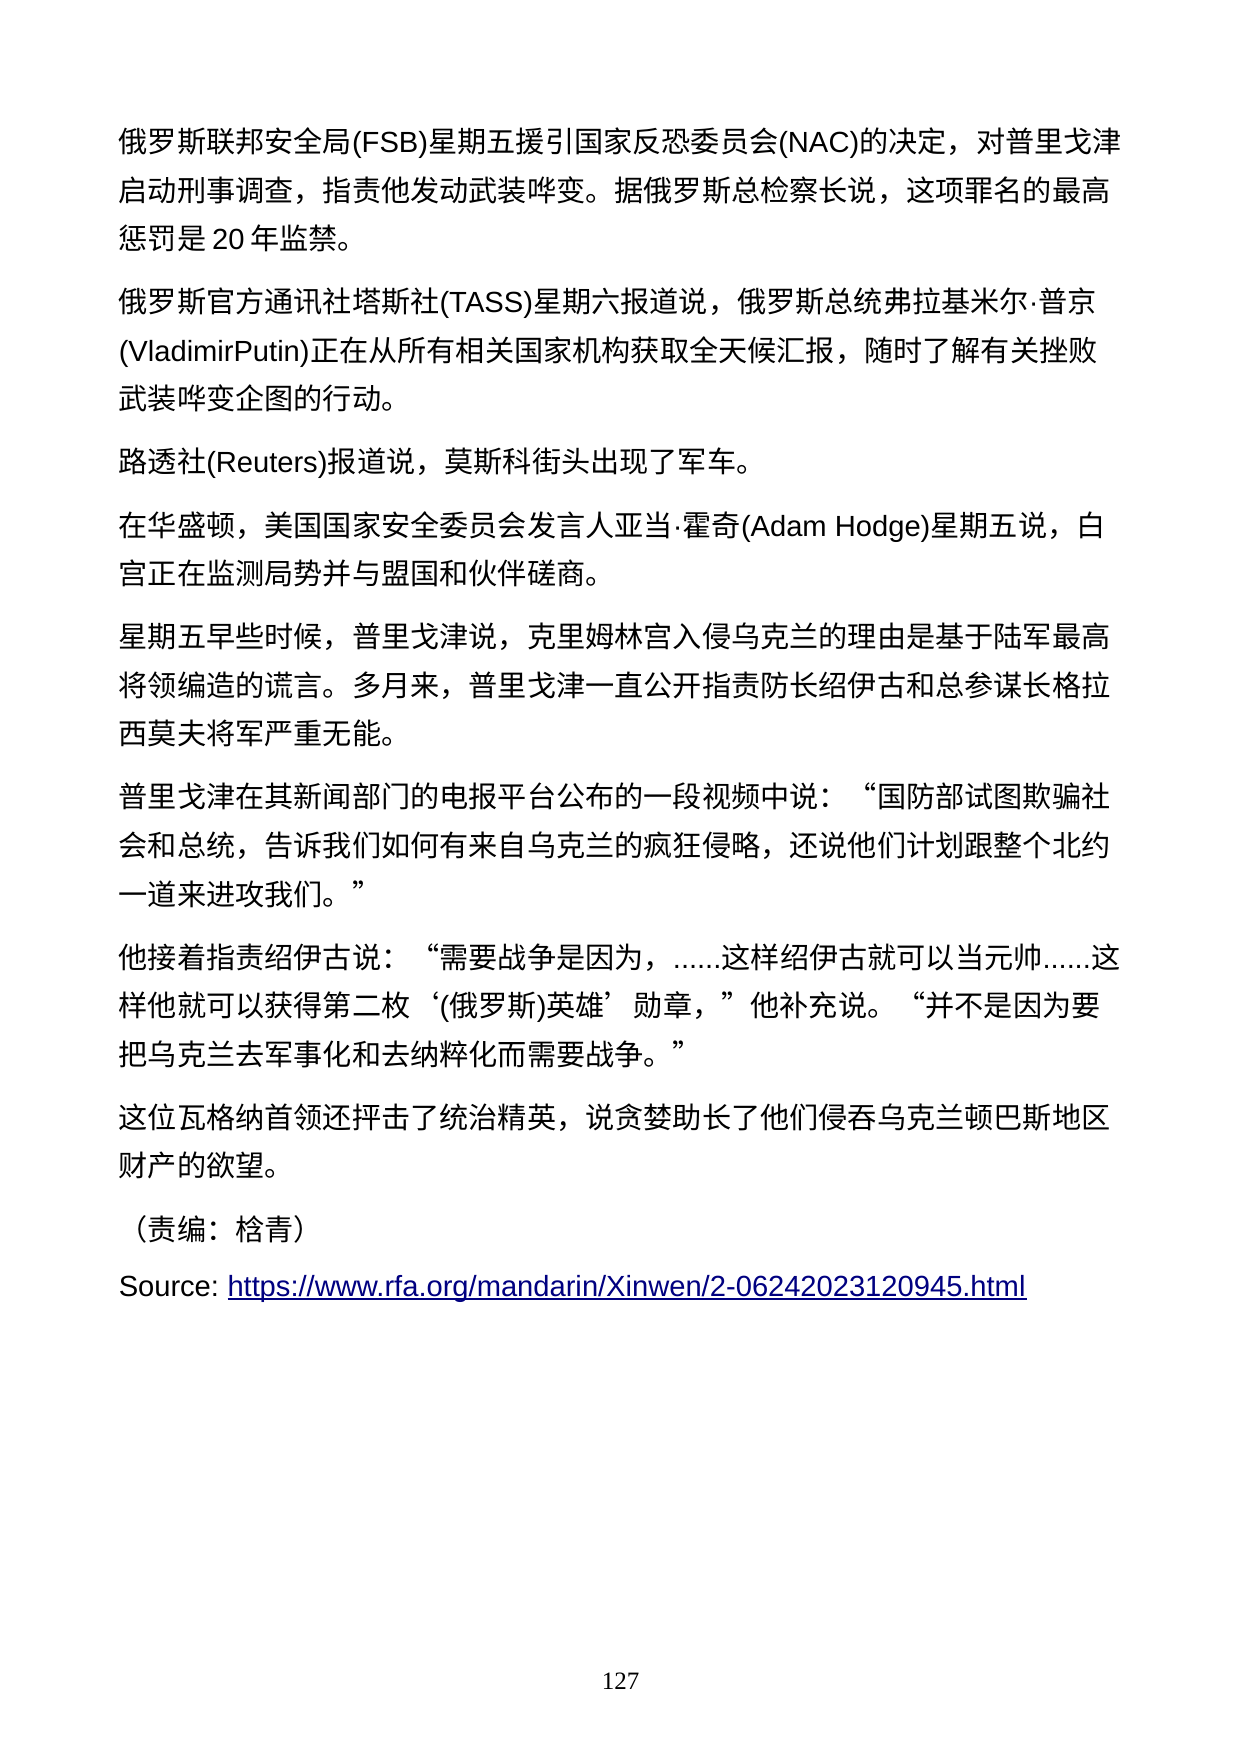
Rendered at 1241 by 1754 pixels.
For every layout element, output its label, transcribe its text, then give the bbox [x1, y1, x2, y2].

text （责编：梒青） [118, 1206, 1122, 1248]
text 他接着指责绍伊古说：“需要战争是因为，......这样绍伊古就可以当元帅......这样他就可以获得第二枚‘(俄罗斯)英雄’勋章，”他补充说。“并不是因为要把乌克兰去军事化和去纳粹化而需要战争。” [118, 934, 1122, 1073]
text 在华盛顿，美国国家安全委员会发言人亚当·霍奇(Adam Hodge)星期五说，白宫正在监测局势并与盟国和伙伴磋商。 [118, 502, 1122, 593]
text 这位瓦格纳首领还抨击了统治精英，说贪婪助长了他们侵吞乌克兰顿巴斯地区财产的欲望。 [118, 1094, 1122, 1185]
text 俄罗斯联邦安全局(FSB)星期五援引国家反恐委员会(NAC)的决定，对普里戈津启动刑事调查，指责他发动武装哗变。据俄罗斯总检察长说，这项罪名的最高惩罚是20年监禁。 [118, 118, 1122, 258]
text 星期五早些时候，普里戈津说，克里姆林宫入侵乌克兰的理由是基于陆军最高将领编造的谎言。多月来，普里戈津一直公开指责防长绍伊古和总参谋长格拉西莫夫将军严重无能。 [118, 614, 1122, 753]
text 路透社(Reuters)报道说，莫斯科街头出现了军车。 [118, 439, 1122, 481]
text 俄罗斯官方通讯社塔斯社(TASS)星期六报道说，俄罗斯总统弗拉基米尔·普京(VladimirPutin)正在从所有相关国家机构获取全天候汇报，随时了解有关挫败武装哗变企图的行动。 [118, 279, 1122, 418]
text Source: https://www.rfa.org/mandarin/Xinwen/2-06242023120945.html [118, 1269, 1122, 1303]
text 普里戈津在其新闻部门的电报平台公布的一段视频中说：“国防部试图欺骗社会和总统，告诉我们如何有来自乌克兰的疯狂侵略，还说他们计划跟整个北约一道来进攻我们。” [118, 774, 1122, 913]
